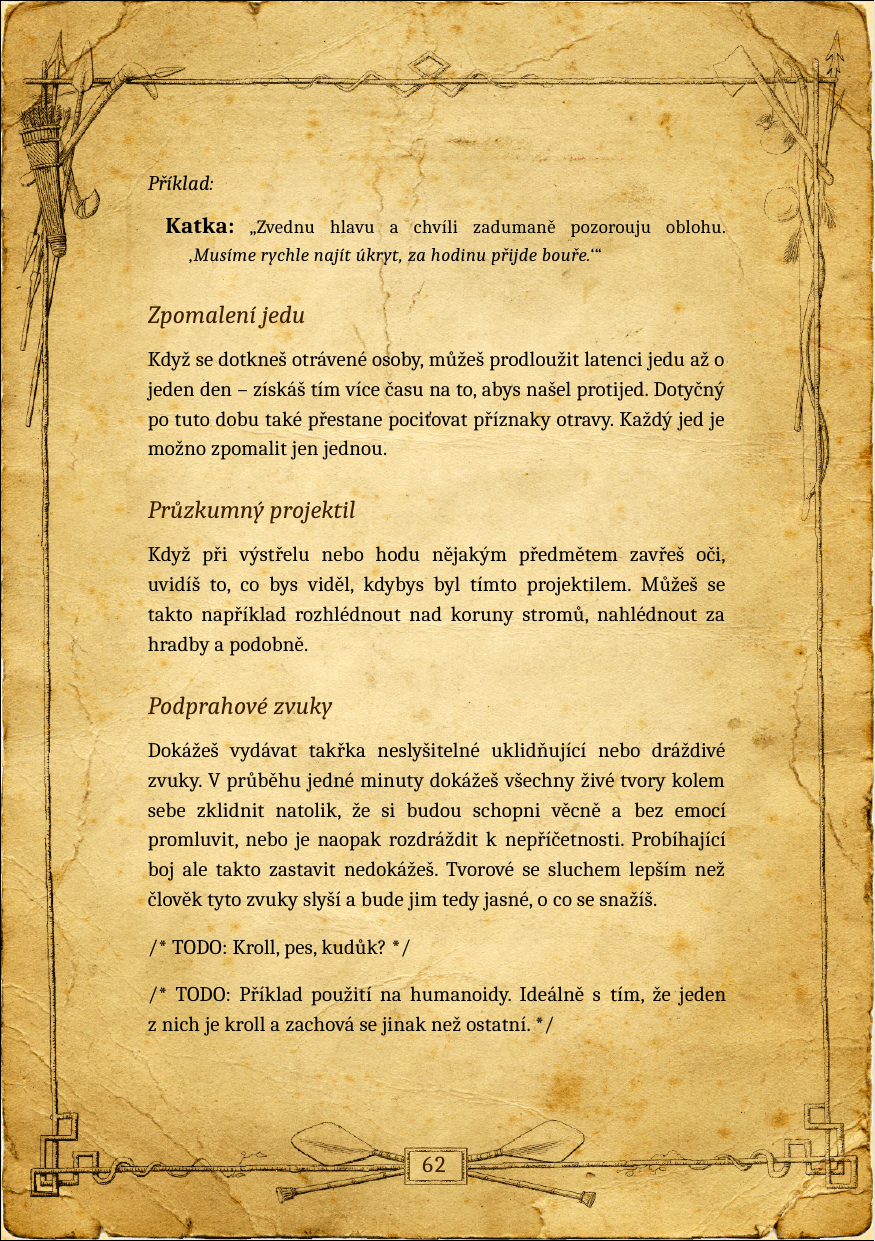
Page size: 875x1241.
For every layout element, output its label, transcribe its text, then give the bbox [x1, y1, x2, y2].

text /* TODO: Příklad použití na humanoidy. Ideálně s⁠ tím, že jeden z⁠ nich je kroll a⁠ zachová se jinak než ostatní. */ [148, 983, 726, 1037]
text /* TODO: Kroll, pes, kudůk? */ [148, 936, 726, 959]
text Když se dotkneš otrávené osoby, můžeš prodloužit latenci jedu až o⁠ jeden den – získáš tím více času na to, abys našel protijed. Dotyčný po tuto dobu také přestane pociťovat příznaky otravy. Každý jed je možno zpomalit jen jednou. [148, 347, 726, 461]
subtitle Průzkumný projektil [148, 496, 726, 525]
subtitle Zpomalení jedu [148, 301, 726, 330]
subtitle Podprahové zvuky [148, 692, 726, 721]
text Když při výstřelu nebo hodu nějakým předmětem zavřeš oči, uvidíš to, co bys viděl, kdybys byl tímto projektilem. Můžeš se takto například rozhlédnout nad koruny stromů, nahlédnout za hradby a⁠ podobně. [148, 543, 726, 657]
text Příklad: [148, 172, 726, 196]
picture [1, 1, 874, 1240]
text Katka: „Zvednu hlavu a⁠ chvíli zadumaně pozorouju oblohu. ‚Musíme rychle najít úkryt, za hodinu přijde bouře.‘“ [165, 213, 726, 266]
text Dokážeš vydávat takřka neslyšitelné uklidňující nebo dráždivé zvuky. V⁠ průběhu jedné minuty dokážeš všechny živé tvory kolem sebe zklidnit natolik, že si budou schopni věcně a⁠ bez emocí promluvit, nebo je naopak rozdráždit k⁠ nepříčetnosti. Probíhající boj ale takto zastavit nedokážeš. Tvorové se sluchem lepším než člověk tyto zvuky slyší a⁠ bude jim tedy jasné, o⁠ co se snažíš. [148, 738, 726, 912]
